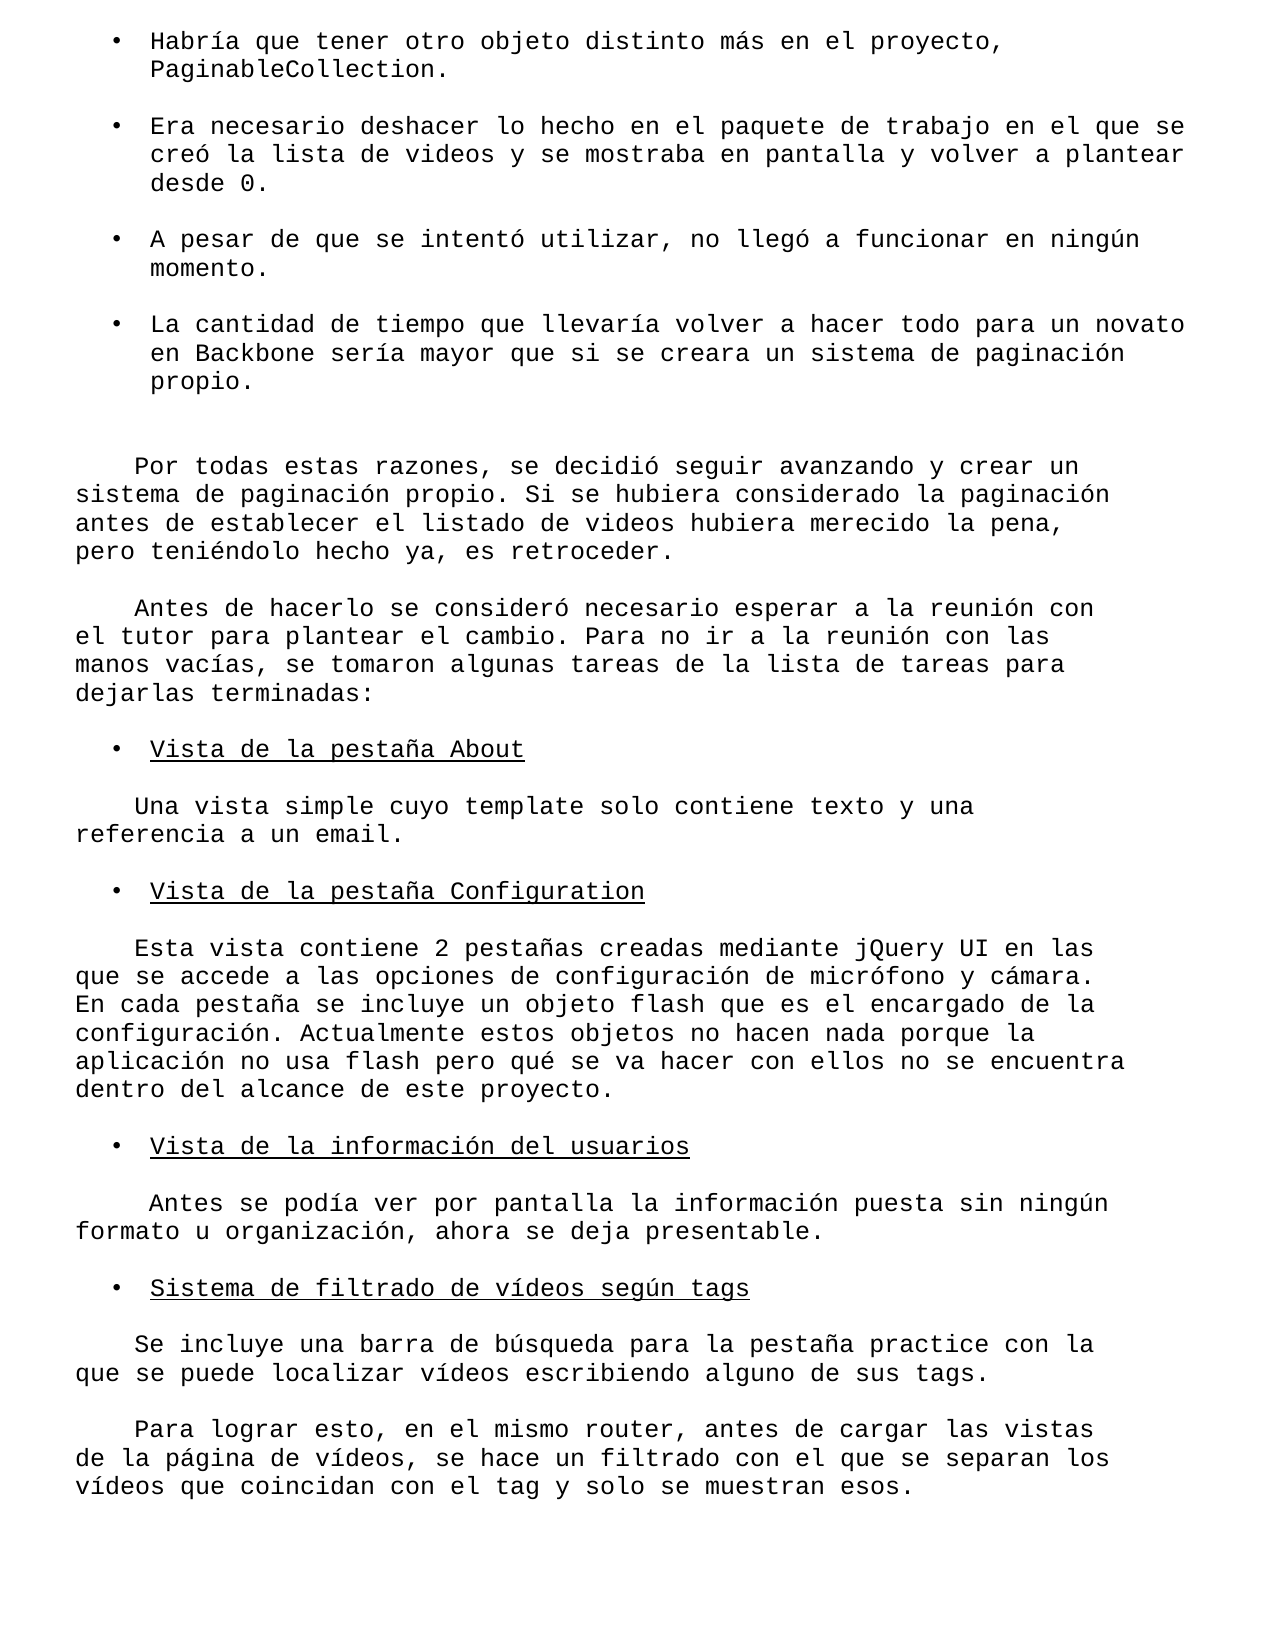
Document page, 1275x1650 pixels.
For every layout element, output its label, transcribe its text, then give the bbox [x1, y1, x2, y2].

list Habría que tener otro objeto distinto más en el proyecto, PaginableCollection. [112, 29, 1200, 85]
list Vista de la pestaña About [112, 737, 1200, 765]
text Antes de hacerlo se consideró necesario esperar a la reunión con el tutor para plantear el cambio. Para no ir a la reunión con las manos vacías, se tomaron algunas tareas de la lista de tareas para dejarlas terminadas: [75, 595, 1135, 709]
text Antes se podía ver por pantalla la información puesta sin ningún formato u organización, ahora se deja presentable. [75, 1190, 1200, 1247]
list La cantidad de tiempo que llevaría volver a hacer todo para un novato en Backbone sería mayor que si se creara un sistema de paginación propio. [112, 312, 1200, 397]
list Era necesario deshacer lo hecho en el paquete de trabajo en el que se creó la lista de videos y se mostraba en pantalla y volver a plantear desde 0. [112, 114, 1200, 199]
list Sistema de filtrado de vídeos según tags [112, 1275, 1200, 1304]
text Esta vista contiene 2 pestañas creadas mediante jQuery UI en las que se accede a las opciones de configuración de micrófono y cámara. En cada pestaña se incluye un objeto flash que es el encargado de la configuración. Actualmente estos objetos no hacen nada porque la aplicación no usa flash pero qué se va hacer con ellos no se encuentra dentro del alcance de este proyecto. [75, 935, 1135, 1105]
text Una vista simple cuyo template solo contiene texto y una referencia a un email. [75, 794, 1135, 850]
list Vista de la información del usuarios [112, 1134, 1200, 1162]
text Para lograr esto, en el mismo router, antes de cargar las vistas de la página de vídeos, se hace un filtrado con el que se separan los vídeos que coincidan con el tag y solo se muestran esos. [75, 1417, 1135, 1502]
list Vista de la pestaña Configuration [112, 879, 1200, 907]
text Se incluye una barra de búsqueda para la pestaña practice con la que se puede localizar vídeos escribiendo alguno de sus tags. [75, 1332, 1135, 1389]
list A pesar de que se intentó utilizar, no llegó a funcionar en ningún momento. [112, 227, 1200, 284]
text Por todas estas razones, se decidió seguir avanzando y crear un sistema de paginación propio. Si se hubiera considerado la paginación antes de establecer el listado de videos hubiera merecido la pena, pero teniéndolo hecho ya, es retroceder. [75, 454, 1135, 567]
